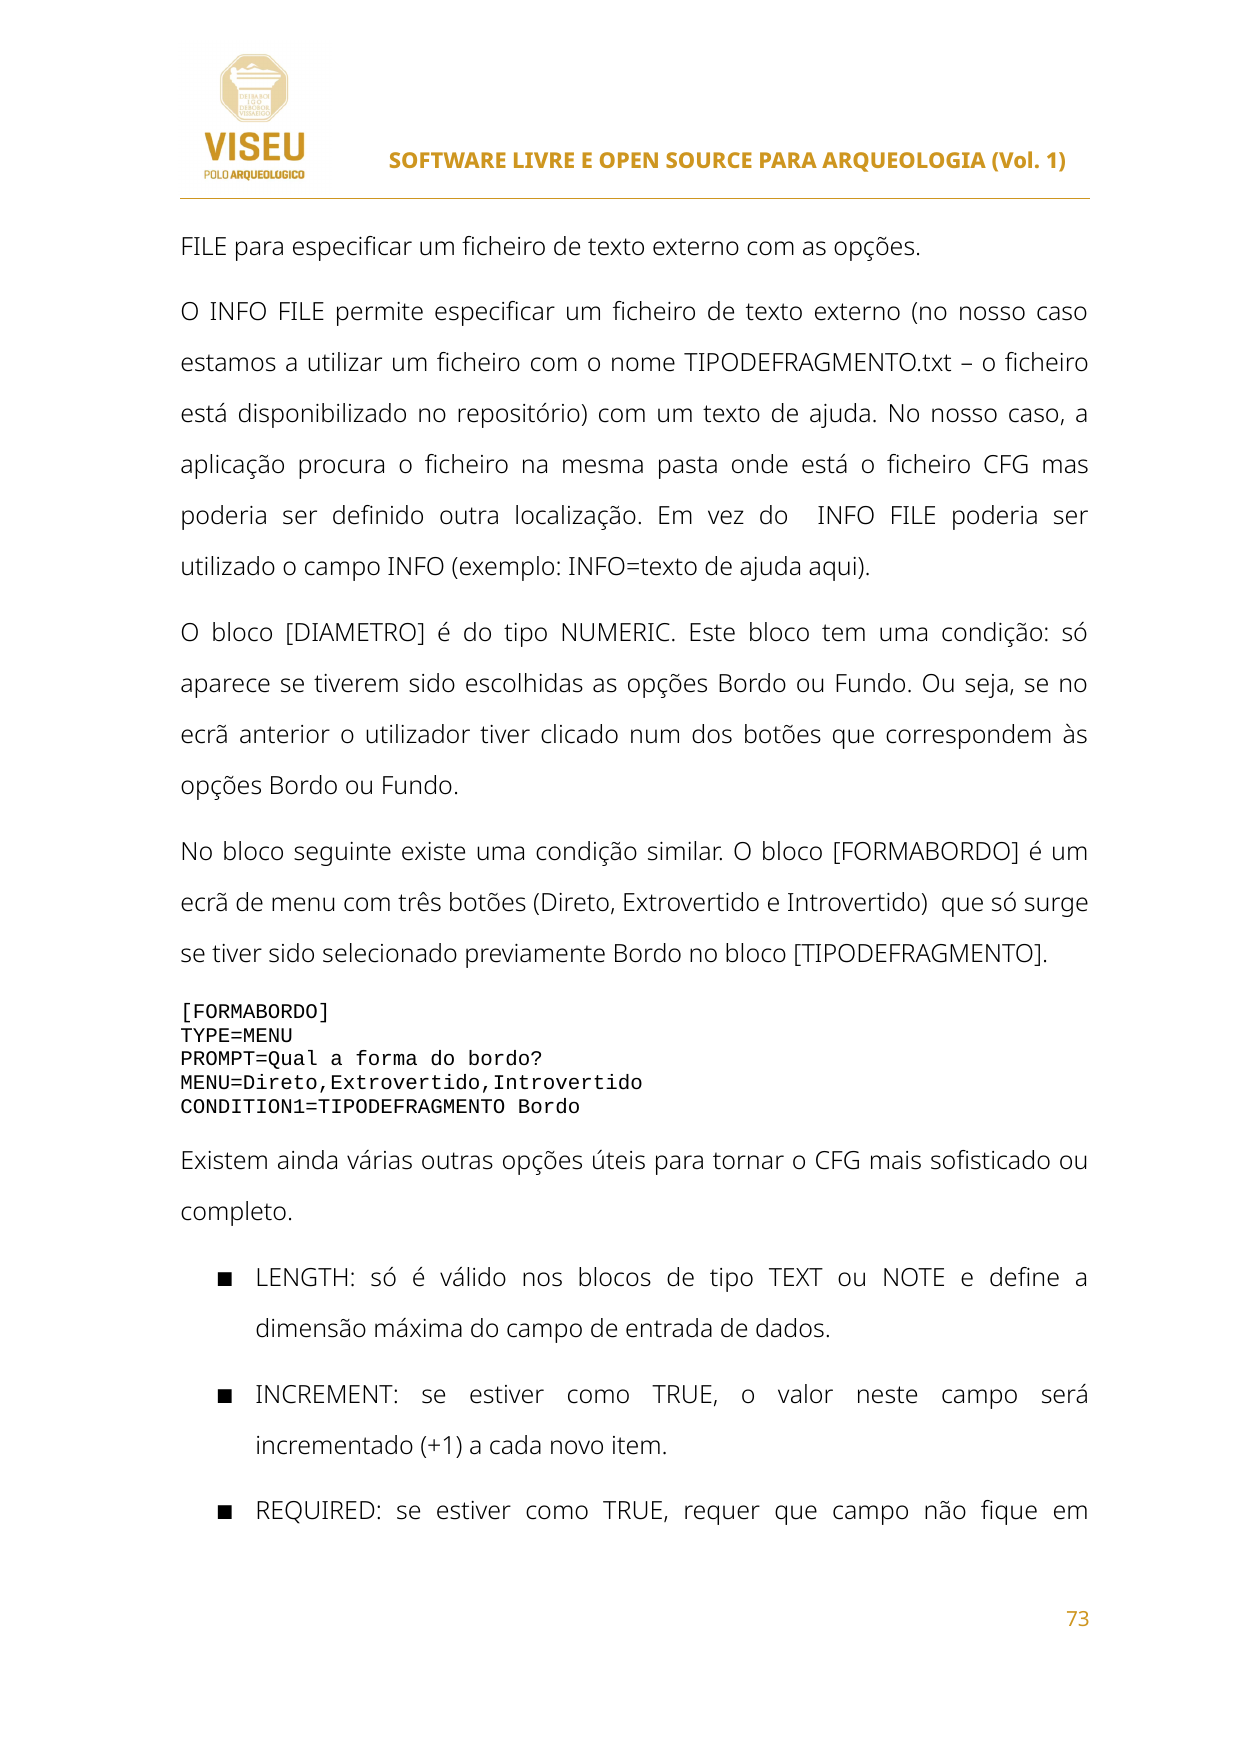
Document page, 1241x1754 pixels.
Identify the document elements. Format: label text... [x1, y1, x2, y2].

list LENGTH: só é válido nos blocos de tipo TEXT ou NOTE e define a dimensão máxima do campo de entrada de dados. [218, 1259, 1090, 1345]
text O INFO FILE permite especificar um ficheiro de texto externo (no nosso caso estamos a utilizar um ficheiro com o nome TIPODEFRAGMENTO.txt – o ficheiro está disponibilizado no repositório) com um texto de ajuda. No nosso caso, a aplicação procura o ficheiro na mesma pasta onde está o ficheiro CFG mas poderia ser definido outra localização. Em vez do INFO FILE poderia ser utilizado o campo INFO (exemplo: INFO=texto de ajuda aqui). [180, 294, 1090, 583]
text Existem ainda várias outras opções úteis para tornar o CFG mais sofisticado ou completo. [180, 1143, 1090, 1228]
text MENU=Direto,Extrovertido,Introvertido [180, 1072, 1090, 1096]
text TYPE=MENU [180, 1025, 1090, 1048]
text CONDITION1=TIPODEFRAGMENTO Bordo [180, 1096, 1090, 1119]
text PROMPT=Qual a forma do bordo? [180, 1048, 1090, 1072]
list REQUIRED: se estiver como TRUE, requer que campo não fique em [218, 1493, 1090, 1527]
text O bloco [DIAMETRO] é do tipo NUMERIC. Este bloco tem uma condição: só aparece se tiverem sido escolhidas as opções Bordo ou Fundo. Ou seja, se no ecrã anterior o utilizador tiver clicado num dos botões que correspondem às opções Bordo ou Fundo. [180, 614, 1090, 802]
list INCREMENT: se estiver como TRUE, o valor neste campo será incrementado (+1) a cada novo item. [218, 1376, 1090, 1461]
text [FORMABORDO] [180, 1001, 1090, 1025]
text FILE para especificar um ficheiro de texto externo com as opções. [180, 228, 1090, 262]
text No bloco seguinte existe uma condição similar. O bloco [FORMABORDO] é um ecrã de menu com três botões (Direto, Extrovertido e Introvertido) que só surge se tiver sido selecionado previamente Bordo no bloco [TIPODEFRAGMENTO]. [180, 833, 1090, 969]
